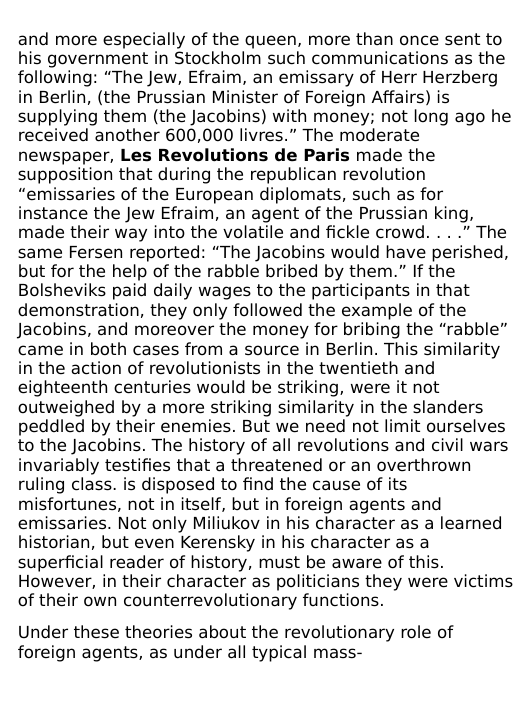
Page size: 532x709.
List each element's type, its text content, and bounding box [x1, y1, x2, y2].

text and more especially of the queen, more than once sent to his government in Stockholm such communications as the following: “The Jew, Efraim, an emissary of Herr Herzberg in Berlin, (the Prussian Minister of Foreign Affairs) is supplying them (the Jacobins) with money; not long ago he received another 600,000 livres.” The moderate newspaper, Les Revolutions de Paris made the supposition that during the republican revolution “emissaries of the European diplomats, such as for instance the Jew Efraim, an agent of the Prussian king, made their way into the volatile and fickle crowd. . . .” The same Fersen reported: “The Jacobins would have perished, but for the help of the rabble bribed by them.” If the Bolsheviks paid daily wages to the participants in that demonstration, they only followed the example of the Jacobins, and moreover the money for bribing the “rabble” came in both cases from a source in Berlin. This similarity in the action of revolutionists in the twentieth and eighteenth centuries would be striking, were it not outweighed by a more striking similarity in the slanders peddled by their enemies. But we need not limit ourselves to the Jacobins. The history of all revolutions and civil wars invariably testifies that a threatened or an overthrown ruling class. is disposed to find the cause of its misfortunes, not in itself, but in foreign agents and emissaries. Not only Miliukov in his character as a learned historian, but even Kerensky in his character as a superficial reader of history, must be aware of this. However, in their character as politicians they were victims of their own counterrevolutionary functions. [18, 29, 514, 611]
text Under these theories about the revolutionary role of foreign agents, as under all typical mass- [18, 623, 514, 662]
